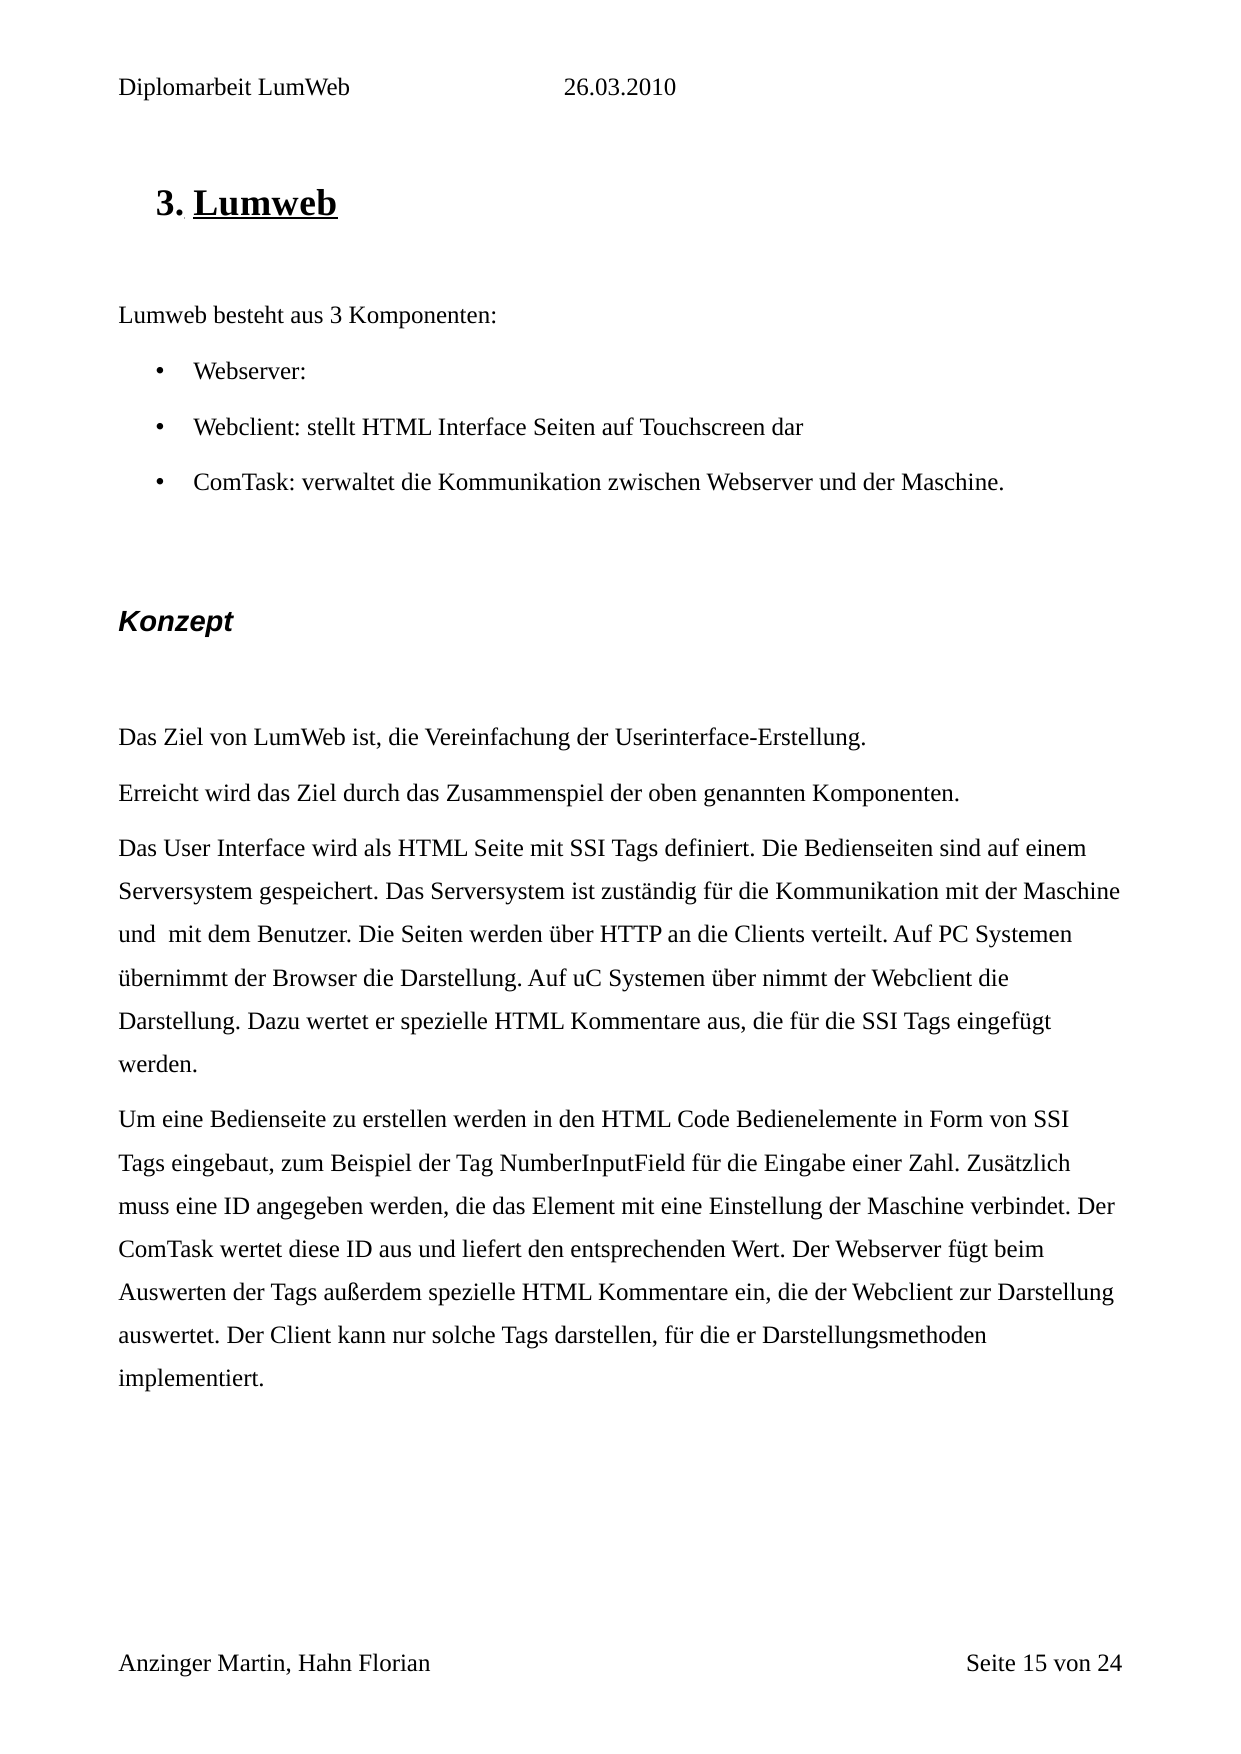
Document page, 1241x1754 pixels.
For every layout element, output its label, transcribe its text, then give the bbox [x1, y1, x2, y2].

list Webserver: [156, 356, 1122, 385]
text Erreicht wird das Ziel durch das Zusammenspiel der oben genannten Komponenten. [118, 778, 1122, 806]
text Lumweb besteht aus 3 Komponenten: [118, 300, 1122, 329]
subtitle Konzept [118, 603, 1122, 637]
text Das Ziel von LumWeb ist, die Vereinfachung der Userinterface-Erstellung. [118, 722, 1122, 751]
list ComTask: verwaltet die Kommunikation zwischen Webserver und der Maschine. [156, 467, 1122, 496]
list Webclient: stellt HTML Interface Seiten auf Touchscreen dar [156, 412, 1122, 440]
subtitle Lumweb [156, 180, 1122, 223]
text Das User Interface wird als HTML Seite mit SSI Tags definiert. Die Bedienseiten sind auf einem Serversystem gespeichert. Das Serversystem ist zuständig für die Kommunikation mit der Maschine und mit dem Benutzer. Die Seiten werden über HTTP an die Clients verteilt. Auf PC Systemen übernimmt der Browser die Darstellung. Auf uC Systemen über nimmt der Webclient die Darstellung. Dazu wertet er spezielle HTML Kommentare aus, die für die SSI Tags eingefügt werden. [118, 833, 1122, 1078]
text Um eine Bedienseite zu erstellen werden in den HTML Code Bedienelemente in Form von SSI Tags eingebaut, zum Beispiel der Tag NumberInputField für die Eingabe einer Zahl. Zusätzlich muss eine ID angegeben werden, die das Element mit eine Einstellung der Maschine verbindet. Der ComTask wertet diese ID aus und liefert den entsprechenden Wert. Der Webserver fügt beim Auswerten der Tags außerdem spezielle HTML Kommentare ein, die der Webclient zur Darstellung auswertet. Der Client kann nur solche Tags darstellen, für die er Darstellungsmethoden implementiert. [118, 1104, 1122, 1392]
